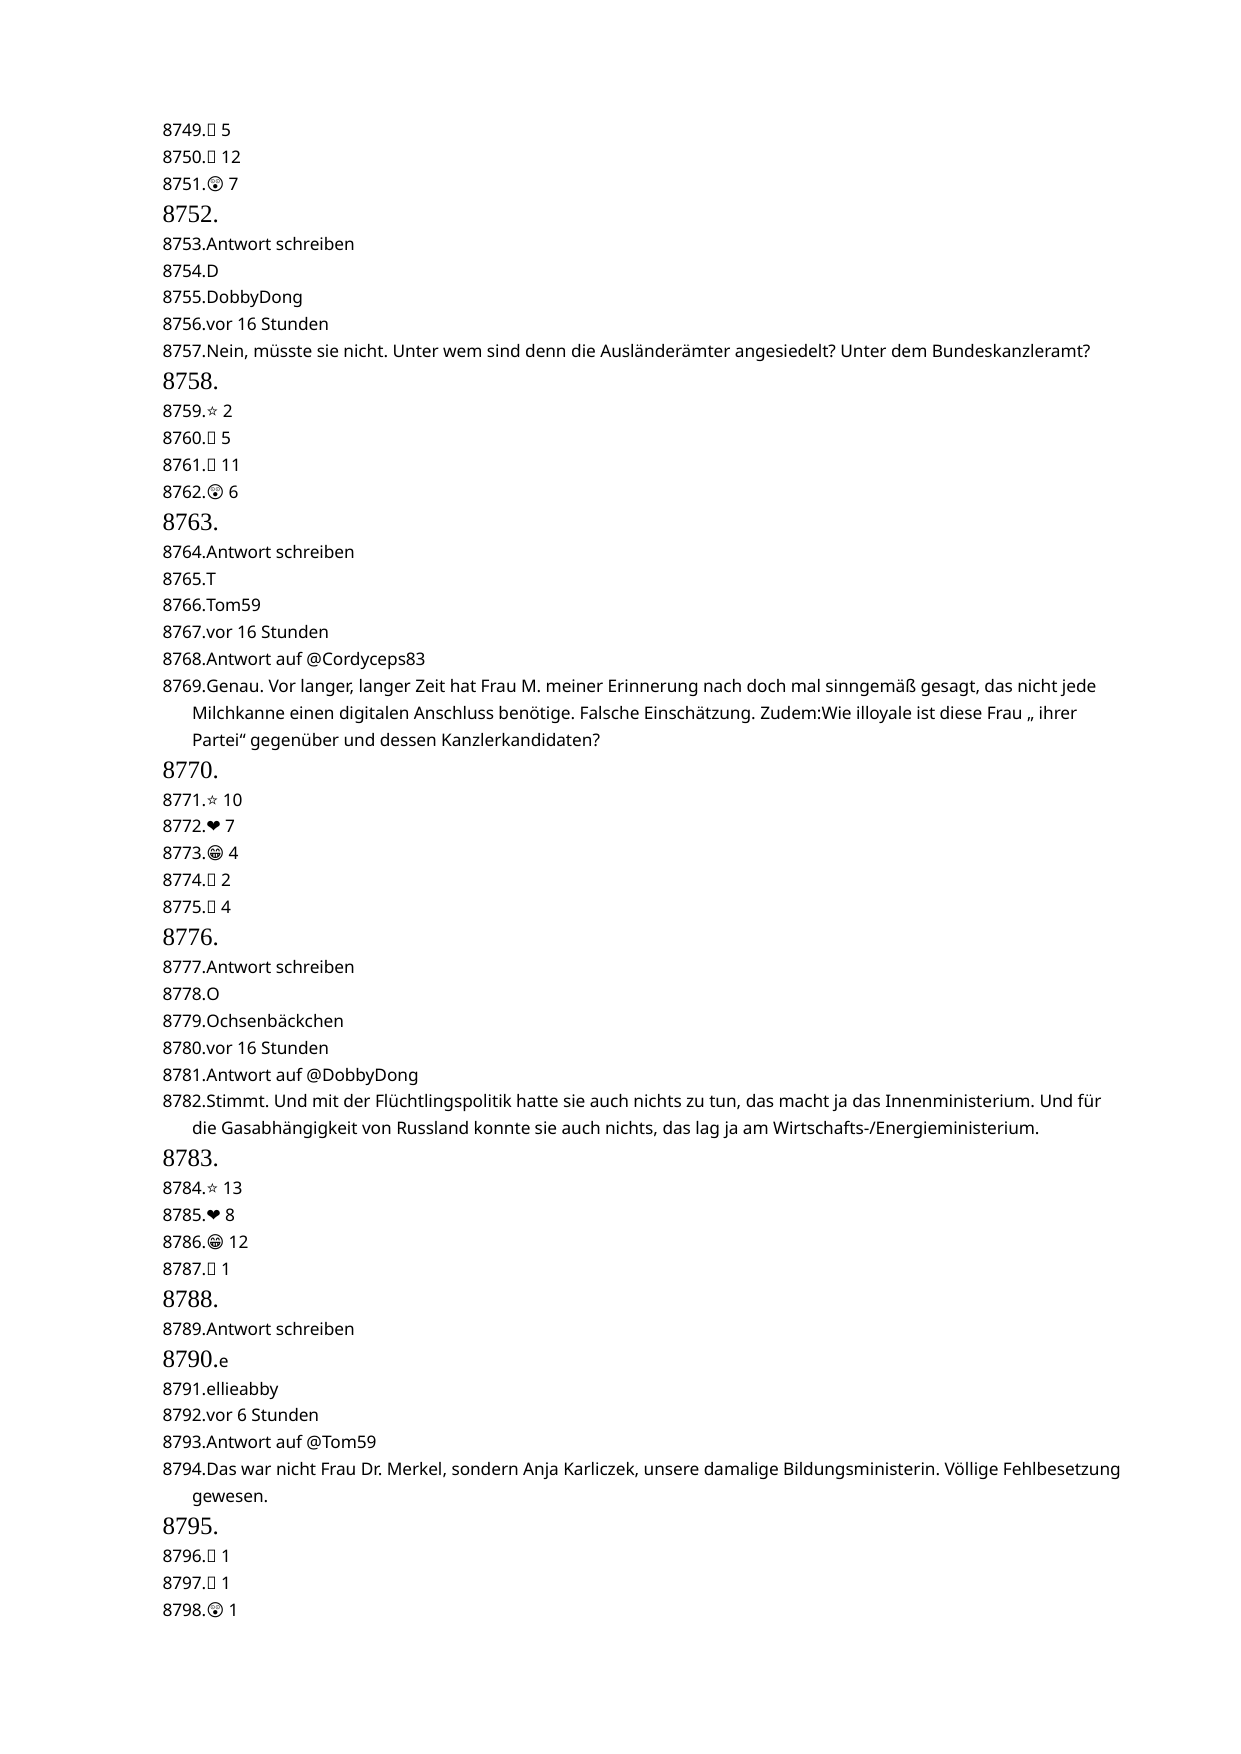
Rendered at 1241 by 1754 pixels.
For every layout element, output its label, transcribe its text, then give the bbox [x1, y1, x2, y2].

list O [162, 982, 1122, 1005]
list e [162, 1344, 1122, 1372]
list 🤨 1 [162, 1257, 1122, 1280]
list ellieabby [162, 1377, 1122, 1400]
list Antwort schreiben [162, 955, 1122, 978]
list 😲 1 [162, 1598, 1122, 1621]
list ⭐️ 2 [162, 399, 1122, 423]
list T [162, 567, 1122, 590]
list 🤨 4 [162, 895, 1122, 919]
list 😁 4 [162, 841, 1122, 865]
list D [162, 259, 1122, 282]
list Stimmt. Und mit der Flüchtlingspolitik hatte sie auch nichts zu tun, das macht ja das Innenministerium. Und für die Gasabhängigkeit von Russland konnte sie auch nichts, das lag ja am Wirtschafts-/Energieministerium. [162, 1089, 1122, 1140]
list 😲 7 [162, 172, 1122, 195]
list Tom59 [162, 593, 1122, 617]
list 🙁 5 [162, 118, 1122, 142]
list Antwort auf @Cordyceps83 [162, 647, 1122, 671]
list DobbyDong [162, 286, 1122, 309]
list Antwort auf @DobbyDong [162, 1063, 1122, 1086]
list Antwort auf @Tom59 [162, 1430, 1122, 1454]
list ⭐️ 10 [162, 788, 1122, 811]
list vor 16 Stunden [162, 312, 1122, 336]
list Genau. Vor langer, langer Zeit hat Frau M. meiner Erinnerung nach doch mal sinngemäß gesagt, das nicht jede Milchkanne einen digitalen Anschluss benötige. Falsche Einschätzung. Zudem:Wie illoyale ist diese Frau „ ihrer Partei“ gegenüber und dessen Kanzlerkandidaten? [162, 674, 1122, 751]
list ❤️ 7 [162, 814, 1122, 838]
list vor 16 Stunden [162, 1036, 1122, 1059]
list 🤨 11 [162, 453, 1122, 476]
list vor 6 Stunden [162, 1403, 1122, 1427]
list ❤️ 8 [162, 1203, 1122, 1227]
list Ochsenbäckchen [162, 1009, 1122, 1032]
list Nein, müsste sie nicht. Unter wem sind denn die Ausländerämter angesiedelt? Unter dem Bundeskanzleramt? [162, 339, 1122, 363]
list Antwort schreiben [162, 540, 1122, 563]
list 🙁 2 [162, 868, 1122, 892]
list 🤨 12 [162, 145, 1122, 168]
list 🤨 1 [162, 1571, 1122, 1594]
list vor 16 Stunden [162, 620, 1122, 644]
list Antwort schreiben [162, 232, 1122, 255]
list 🙁 1 [162, 1544, 1122, 1567]
list Das war nicht Frau Dr. Merkel, sondern Anja Karliczek, unsere damalige Bildungsministerin. Völlige Fehlbesetzung gewesen. [162, 1457, 1122, 1508]
list 🙁 5 [162, 426, 1122, 449]
list 😁 12 [162, 1230, 1122, 1253]
list 😲 6 [162, 480, 1122, 503]
list Antwort schreiben [162, 1317, 1122, 1340]
list ⭐️ 13 [162, 1176, 1122, 1200]
